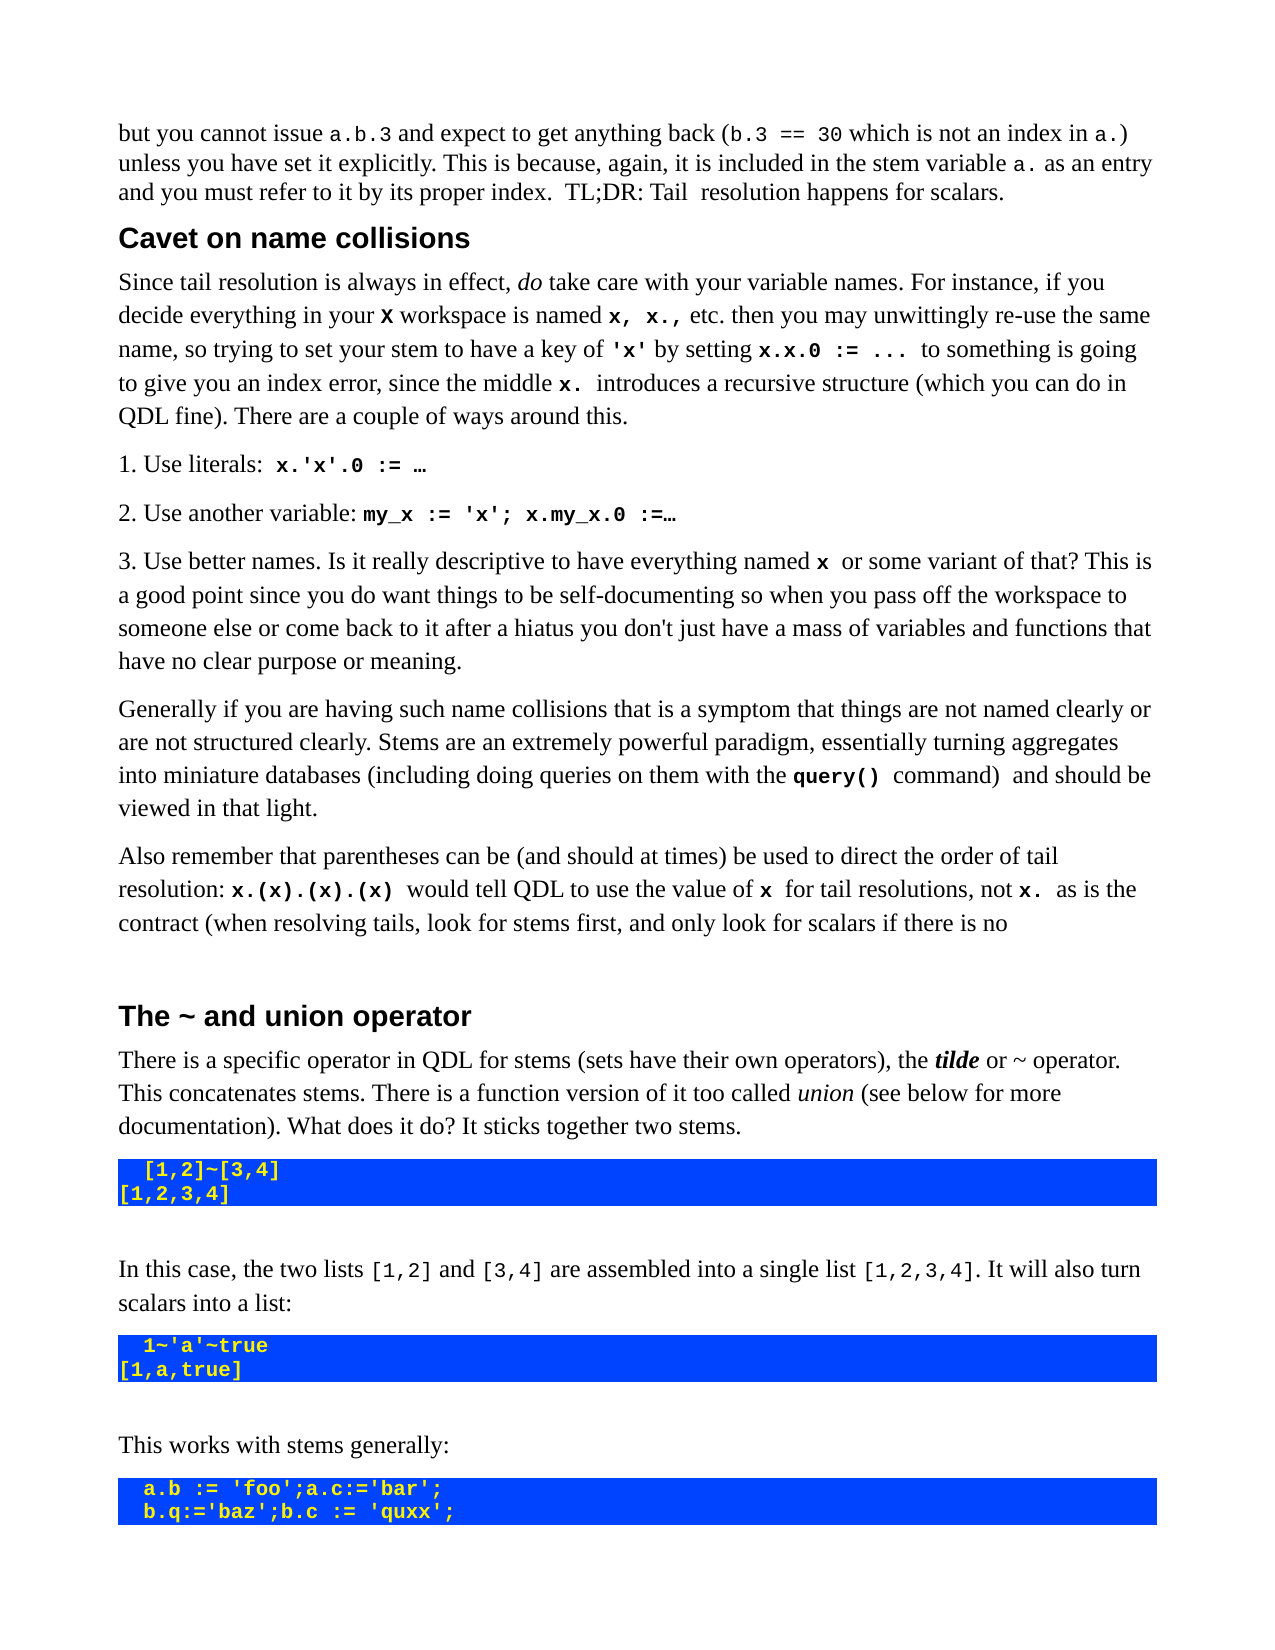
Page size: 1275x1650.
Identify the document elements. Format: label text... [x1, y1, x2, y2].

text Generally if you are having such name collisions that is a symptom that things are not named clearly or are not structured clearly. Stems are an extremely powerful paradigm, essentially turning aggregates into miniature databases (including doing queries on them with the query() command) and should be viewed in that light. [118, 694, 1157, 822]
subtitle The ~ and union operator [118, 999, 1157, 1033]
subtitle Cavet on name collisions [118, 221, 1157, 254]
text There is a specific operator in QDL for stems (sets have their own operators), the tilde or ~ operator. This concatenates stems. There is a function version of it too called union (see below for more documentation). What does it do? It sticks together two stems. [118, 1045, 1157, 1140]
text [1,a,true] [118, 1359, 1157, 1382]
text b.q:='baz';b.c := 'quxx'; [118, 1501, 1157, 1525]
text 3. Use better names. Is it really descriptive to have everything named x or some variant of that? This is a good point since you do want things to be self-documenting so when you pass off the workspace to someone else or come back to it after a hiatus you don't just have a mass of variables and functions that have no clear purpose or meaning. [118, 546, 1157, 675]
text [1,2,3,4] [118, 1182, 1157, 1206]
text a.b := 'foo';a.c:='bar'; [118, 1478, 1157, 1501]
text [1,2]~[3,4] [118, 1159, 1157, 1182]
text This works with stems generally: [118, 1430, 1157, 1459]
text Since tail resolution is always in effect, do take care with your variable names. For instance, if you decide everything in your X workspace is named x, x., etc. then you may unwittingly re-use the same name, so trying to set your stem to have a key of 'x' by setting x.x.0 := ... to something is going to give you an index error, since the middle x. introduces a recursive structure (which you can do in QDL fine). There are a couple of ways around this. [118, 267, 1157, 430]
text but you cannot issue a.b.3 and expect to get anything back (b.3 == 30 which is not an index in a.) unless you have set it explicitly. This is because, again, it is included in the stem variable a. as an entry and you must refer to it by its proper index. TL;DR: Tail resolution happens for scalars. [118, 118, 1157, 206]
text 2. Use another variable: my_x := 'x'; x.my_x.0 :=… [118, 498, 1157, 527]
text Also remember that parentheses can be (and should at times) be used to direct the order of tail resolution: x.(x).(x).(x) would tell QDL to use the value of x for tail resolutions, not x. as is the contract (when resolving tails, look for stems first, and only look for scalars if there is no [118, 841, 1157, 937]
text 1~'a'~true [118, 1335, 1157, 1359]
text 1. Use literals: x.'x'.0 := … [118, 449, 1157, 479]
text In this case, the two lists [1,2] and [3,4] are assembled into a single list [1,2,3,4]. It will also turn scalars into a list: [118, 1254, 1157, 1316]
